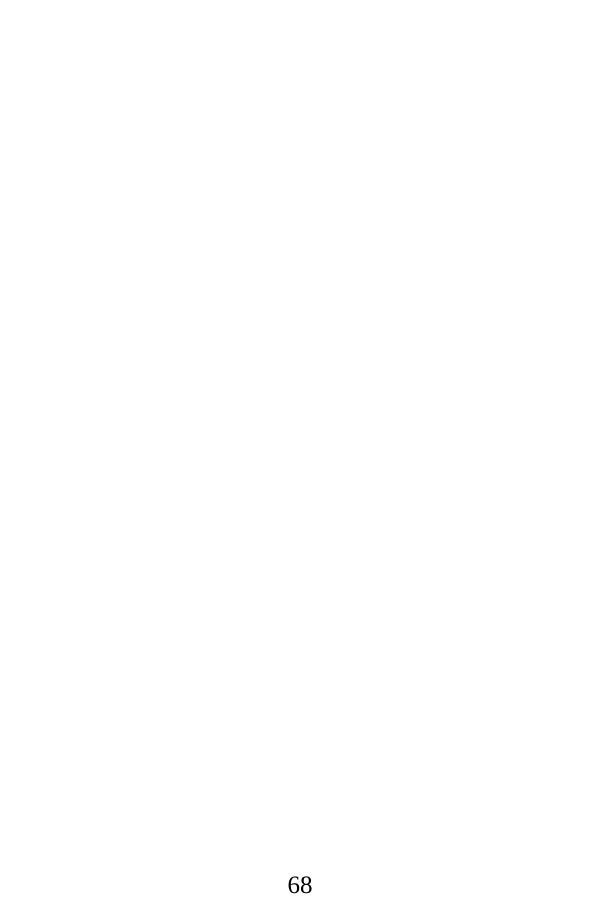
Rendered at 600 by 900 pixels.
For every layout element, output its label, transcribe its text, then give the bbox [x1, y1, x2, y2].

text I drove to Ryan's house, where we met up with Tina, packed her car and drove to the Statesville jail. We loaded in, sound checked, walk to the trude fuck (pizza) played a very exposed set, ate way too many snacks, packed up and drove back to Asheville while listening to Tina's first album (her as a child singing into a tape recorder.) [37, 128, 562, 287]
text We hugged by her car at DeSoto. She drove to Taco Billy and I walked home. Alyse asked me if I could let out Charlie the Dog, so I started walking down there and found a 13” TV/VCR on Olney. [37, 696, 562, 787]
text I ran home, grabbed the car, picked up the tv, drove to Hendrix, let out Charlie, took Cait a [37, 787, 562, 832]
text I moved the drums back to the Mini and sped home. [37, 287, 562, 310]
text I woke, walked downtown, got a coffee from High-Five, walked to Bold Rock, got a burger w/ Maddy, went to Books + News, bought a zine about Home Alone, went to the other High-Five, hung in Maddy's front yard, walked back downtown to her work and started heading back west. [37, 378, 562, 514]
text V.XXX [37, 333, 562, 355]
text I texted Hannah when I was near the Greagle to see what she was up to, and we quickly made plans to hang out in RAD while she roller bladed. I got an Athletic from Wedge, jumped the fence by the hotels, met her by the dock. We went up and down the greenway, swung by her house for her laptop, went to Whale for a couple NAs + fries while she did some work for LaZoom. [37, 514, 562, 696]
text We dropped off our plants — I had bought a fern, — and drove to Mamacita's. We went to Sow True Seed and ACE Hardware after that, rearranged her patio furniture and parted ways. [37, 37, 562, 128]
